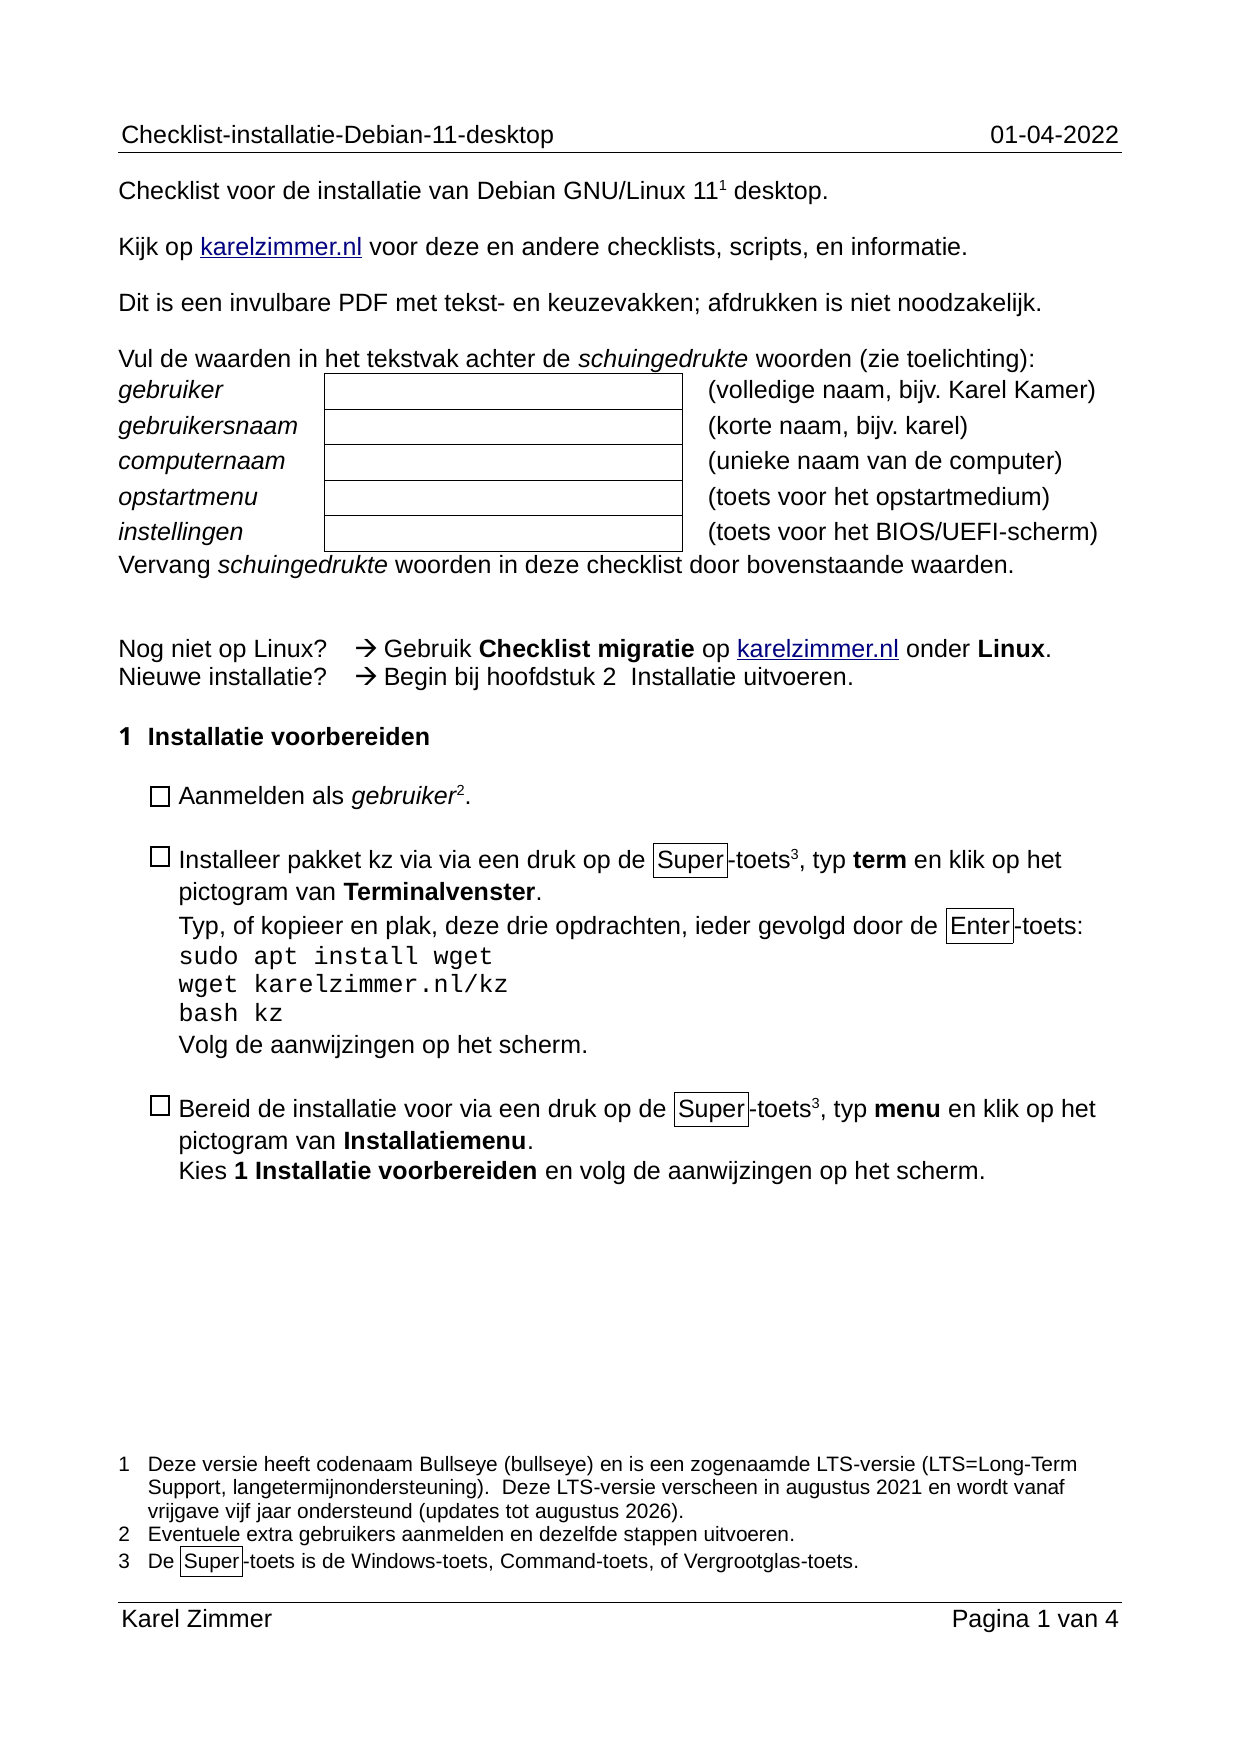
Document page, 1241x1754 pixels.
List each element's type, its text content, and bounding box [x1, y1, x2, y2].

table_cell [141, 1156, 177, 1186]
text computernaam [118, 444, 324, 480]
table_cell [141, 1091, 177, 1156]
text Nog niet op Linux?  Gebruik Checklist migratie op karelzimmer.nl onder Linux. [118, 635, 1122, 663]
text (toets voor het opstartmedium) [683, 480, 1122, 515]
table_cell Installeer pakket kz via via een druk op de Super-toets, typ term en klik op het pictogram van Terminalvenster. [177, 842, 1120, 907]
table_cell [141, 1030, 177, 1060]
list Installatie voorbereiden [118, 719, 1122, 753]
text instellingen [118, 515, 324, 551]
text (volledige naam, bijv. Karel Kamer) [683, 373, 1122, 409]
table_header Aanmelden als gebruiker. [177, 781, 1120, 811]
text Checklist voor de installatie van Debian GNU/Linux 11 desktop. [118, 177, 1122, 205]
table_header [141, 781, 177, 811]
table_cell [177, 1060, 1120, 1091]
text gebruiker [118, 373, 324, 409]
table_cell [177, 811, 1120, 842]
table_cell [141, 811, 177, 842]
table_cell Bereid de installatie voor via een druk op de Super-toets3, typ menu en klik op het pictogram van Installatiemenu. [177, 1091, 1120, 1156]
text Deze versie heeft codenaam Bullseye (bullseye) en is een zogenaamde LTS-versie (LTS=Long-Term Support, langetermijnondersteuning). Deze LTS-versie verscheen in augustus 2021 en wordt vanaf vrijgave vijf jaar ondersteund (updates tot augustus 2026). [118, 1452, 1122, 1523]
table_cell Kies 1 Installatie voorbereiden en volg de aanwijzingen op het scherm. [177, 1156, 1120, 1186]
text Vul de waarden in het tekstvak achter de schuingedrukte woorden (zie toelichting): [118, 345, 1122, 373]
text Nieuwe installatie?  Begin bij hoofdstuk 2 Installatie uitvoeren. [118, 663, 1122, 691]
text (unieke naam van de computer) [683, 444, 1122, 480]
text Kijk op karelzimmer.nl voor deze en andere checklists, scripts, en informatie. [118, 233, 1122, 261]
table_cell [141, 842, 177, 907]
text (toets voor het BIOS/UEFI-scherm) [683, 515, 1122, 551]
text opstartmenu [118, 480, 324, 515]
table_cell [141, 907, 177, 1030]
text (korte naam, bijv. karel) [683, 409, 1122, 444]
text Vervang schuingedrukte woorden in deze checklist door bovenstaande waarden. [118, 551, 1122, 579]
text gebruikersnaam [118, 409, 324, 444]
table_cell Volg de aanwijzingen op het scherm. [177, 1030, 1120, 1060]
text Dit is een invulbare PDF met tekst- en keuzevakken; afdrukken is niet noodzakelijk. [118, 289, 1122, 317]
table_cell [141, 1060, 177, 1091]
table_cell Typ, of kopieer en plak, deze drie opdrachten, ieder gevolgd door de Enter-toets: sudo apt install wget wget karelzimmer.nl/kz bash kz [177, 907, 1120, 1030]
